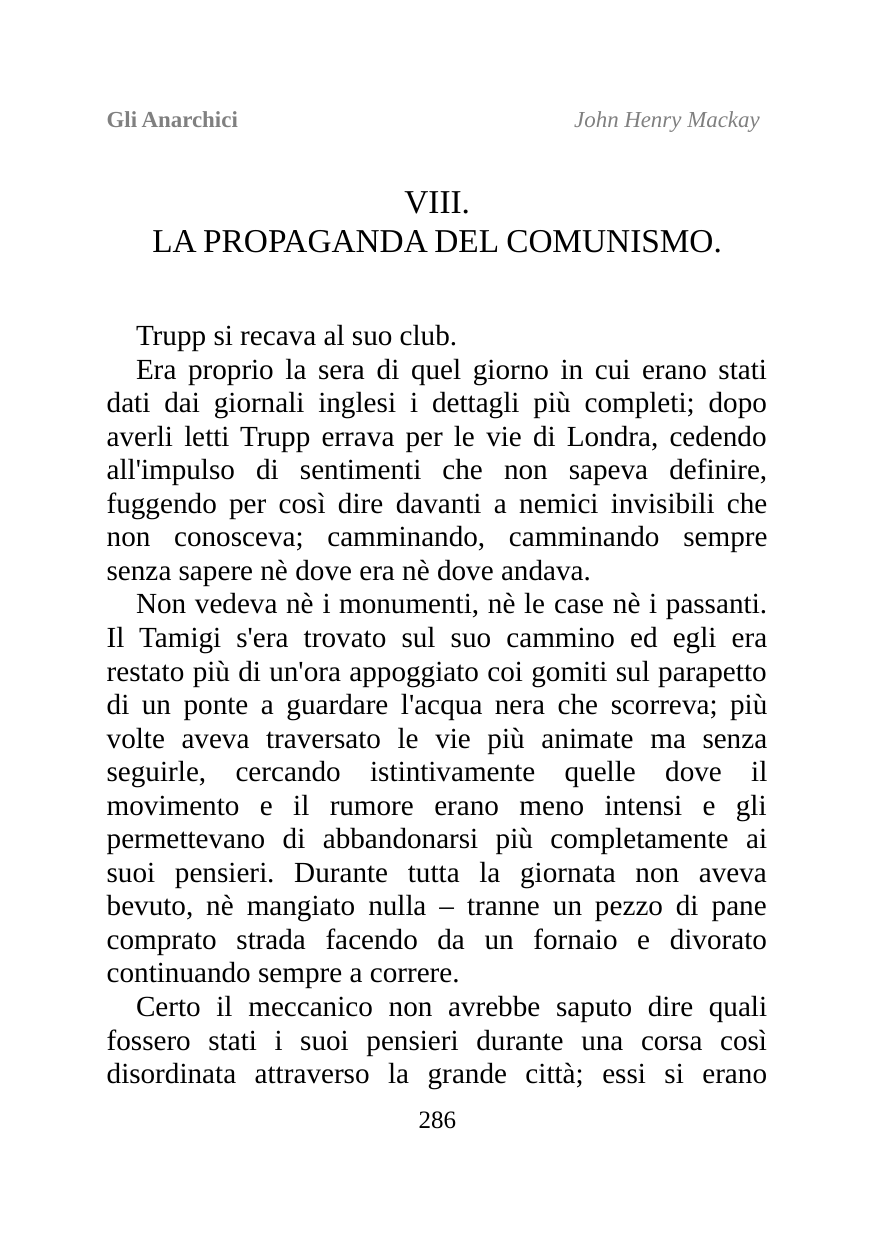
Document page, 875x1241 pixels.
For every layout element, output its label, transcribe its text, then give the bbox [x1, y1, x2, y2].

text Non vedeva nè i monumenti, nè le case nè i passanti. Il Tamigi s'era trovato sul suo cammino ed egli era restato più di un'ora appoggiato coi gomiti sul parapetto di un ponte a guardare l'acqua nera che scorreva; più volte aveva traversato le vie più animate ma senza seguirle, cercando istintivamente quelle dove il movimento e il rumore erano meno intensi e gli permettevano di abbandonarsi più completamente ai suoi pensieri. Durante tutta la giornata non aveva bevuto, nè mangiato nulla – tranne un pezzo di pane comprato strada facendo da un fornaio e divorato continuando sempre a correre. [106, 587, 768, 989]
text Certo il meccanico non avrebbe saputo dire quali fossero stati i suoi pensieri durante una corsa così disordinata attraverso la grande città; essi si erano [106, 989, 768, 1090]
text Trupp si recava al suo club. [106, 318, 768, 352]
subtitle VIII. LA PROPAGANDA DEL COMUNISMO. [106, 183, 768, 259]
text Era proprio la sera di quel giorno in cui erano stati dati dai giornali inglesi i dettagli più completi; dopo averli letti Trupp errava per le vie di Londra, cedendo all'impulso di sentimenti che non sapeva definire, fuggendo per così dire davanti a nemici invisibili che non conosceva; camminando, camminando sempre senza sapere nè dove era nè dove andava. [106, 352, 768, 587]
